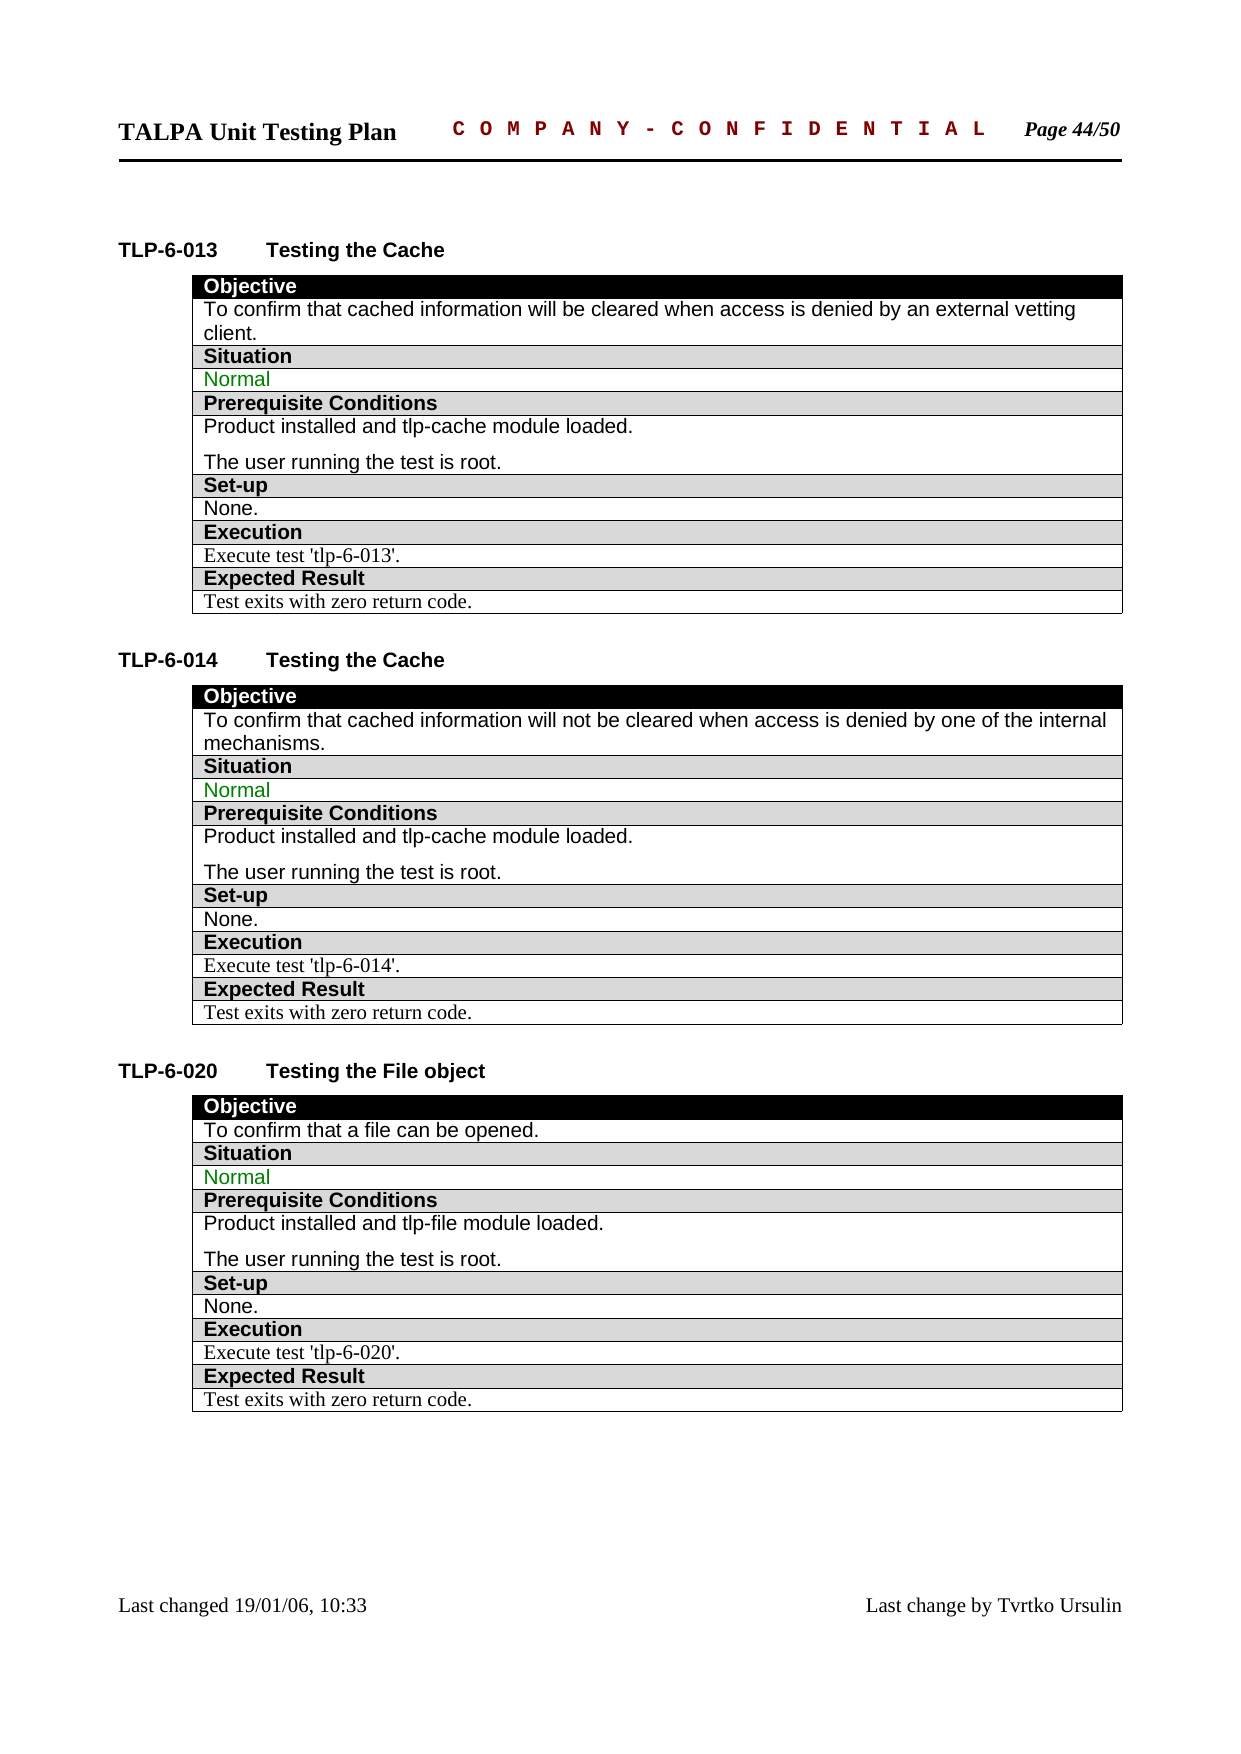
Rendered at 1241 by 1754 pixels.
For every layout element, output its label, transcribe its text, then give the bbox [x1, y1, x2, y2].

table_cell To confirm that a file can be opened. [193, 1120, 1122, 1142]
table_cell Set-up [193, 475, 1122, 497]
table_header Objective [193, 276, 1122, 298]
table_cell Set-up [193, 885, 1122, 907]
table_cell Execute test 'tlp-6-014'. [193, 955, 1122, 977]
table_cell Execute test 'tlp-6-013'. [193, 545, 1122, 567]
table_cell Product installed and tlp-cache module loaded. The user running the test is root. [193, 416, 1122, 474]
table_cell Execution [193, 1319, 1122, 1341]
table_cell Set-up [193, 1272, 1122, 1294]
table_cell Product installed and tlp-cache module loaded. The user running the test is root. [193, 826, 1122, 884]
table_cell Situation [193, 346, 1122, 368]
table_cell Expected Result [193, 978, 1122, 1000]
table_cell Expected Result [193, 568, 1122, 590]
table_cell Prerequisite Conditions [193, 1190, 1122, 1212]
table_cell Situation [193, 756, 1122, 778]
table_cell Product installed and tlp-file module loaded. The user running the test is root. [193, 1213, 1122, 1271]
table_cell Test exits with zero return code. [193, 591, 1122, 613]
table_cell Normal [193, 779, 1122, 801]
table_header Objective [193, 1096, 1122, 1119]
table_cell Normal [193, 369, 1122, 391]
table_cell None. [193, 1295, 1122, 1318]
table_cell Test exits with zero return code. [193, 1001, 1122, 1024]
table_cell Test exits with zero return code. [193, 1389, 1122, 1411]
table_cell Expected Result [193, 1365, 1122, 1388]
table_cell Execute test 'tlp-6-020'. [193, 1342, 1122, 1364]
table_cell Prerequisite Conditions [193, 392, 1122, 415]
table_cell Execution [193, 932, 1122, 954]
table_cell None. [193, 498, 1122, 520]
table_header Objective [193, 686, 1122, 708]
table_cell None. [193, 908, 1122, 931]
text TLP-6-013 Testing the Cache [118, 239, 1122, 262]
table_cell Prerequisite Conditions [193, 802, 1122, 825]
text TLP-6-014 Testing the Cache [118, 649, 1122, 672]
text TLP-6-020 Testing the File object [118, 1059, 1122, 1083]
table_cell To confirm that cached information will not be cleared when access is denied by one of the internal mechanisms. [193, 709, 1122, 755]
table_cell Normal [193, 1166, 1122, 1189]
table_cell Situation [193, 1143, 1122, 1165]
table_cell To confirm that cached information will be cleared when access is denied by an external vetting client. [193, 299, 1122, 345]
table_cell Execution [193, 521, 1122, 544]
